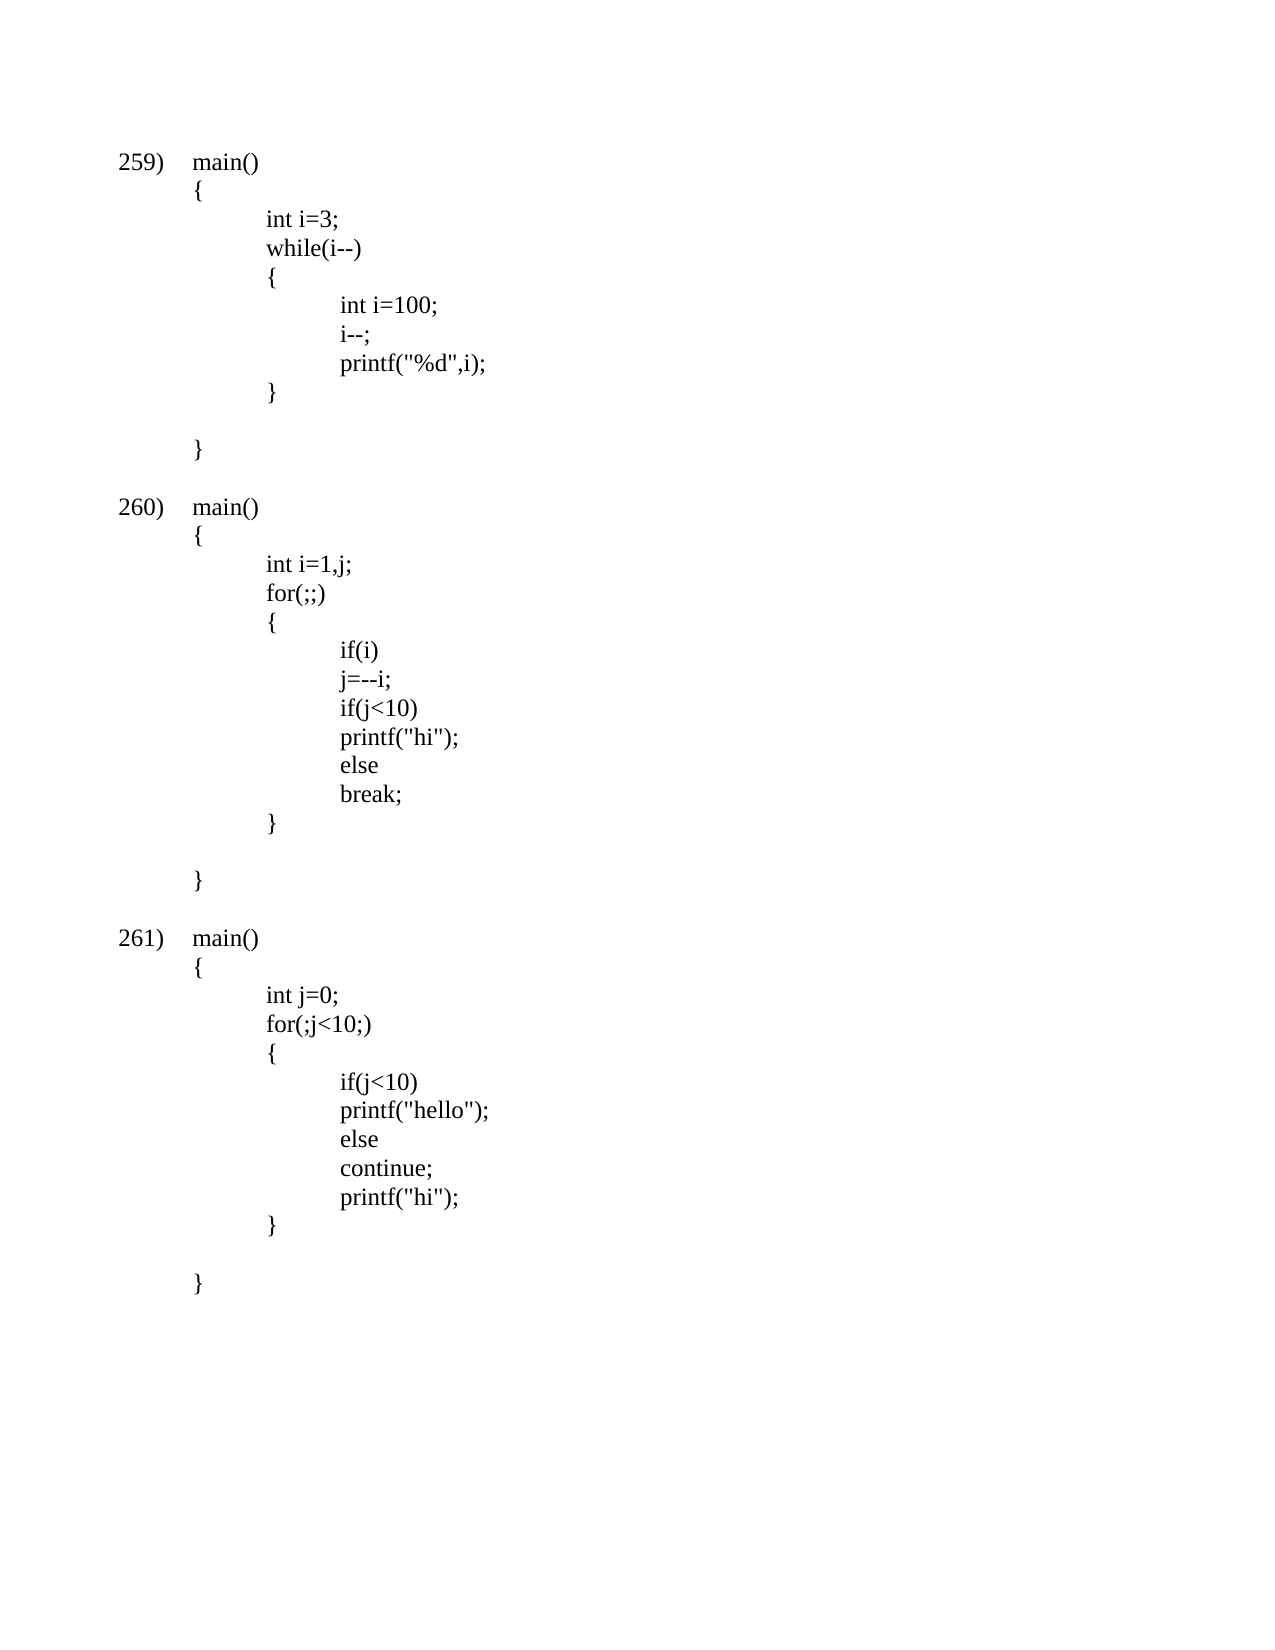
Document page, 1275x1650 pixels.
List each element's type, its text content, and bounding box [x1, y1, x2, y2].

text } [118, 377, 1157, 406]
text int j=0; [118, 981, 1157, 1009]
text } [118, 1211, 1157, 1239]
text } [118, 808, 1157, 837]
text j=--i; [118, 664, 1157, 693]
text continue; [118, 1153, 1157, 1182]
text if(j<10) [118, 1067, 1157, 1096]
text printf("hello"); [118, 1096, 1157, 1124]
text if(i) [118, 636, 1157, 664]
text int i=3; [118, 204, 1157, 233]
text printf("hi"); [118, 722, 1157, 751]
text i--; [118, 319, 1157, 348]
text } [118, 866, 1157, 894]
text { [118, 262, 1157, 291]
text else [118, 1124, 1157, 1153]
text break; [118, 779, 1157, 808]
text printf("hi"); [118, 1182, 1157, 1211]
text 260) main() [118, 492, 1157, 521]
text while(i--) [118, 233, 1157, 262]
text { [118, 1038, 1157, 1067]
text { [118, 176, 1157, 204]
text for(;j<10;) [118, 1009, 1157, 1038]
text } [118, 1268, 1157, 1297]
text 261) main() [118, 923, 1157, 952]
text } [118, 434, 1157, 463]
text else [118, 751, 1157, 779]
text { [118, 952, 1157, 981]
text if(j<10) [118, 693, 1157, 722]
text int i=1,j; [118, 549, 1157, 578]
text for(;;) [118, 578, 1157, 607]
text 259) main() [118, 147, 1157, 176]
text printf("%d",i); [118, 348, 1157, 377]
text int i=100; [118, 291, 1157, 319]
text { [118, 521, 1157, 549]
text { [118, 607, 1157, 636]
